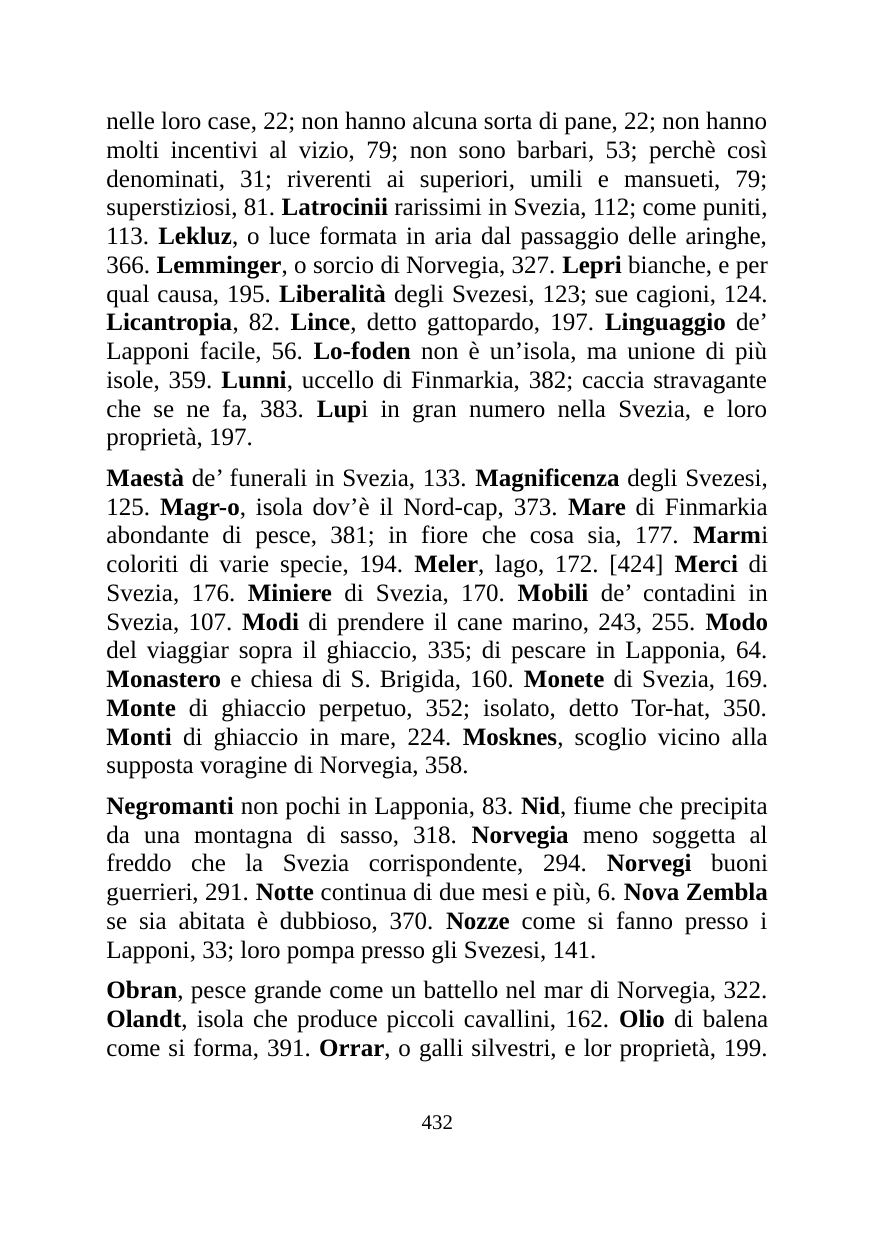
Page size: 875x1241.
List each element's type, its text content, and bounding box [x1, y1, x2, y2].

text Maestà de’ funerali in Svezia, 133. Magnificenza degli Svezesi, 125. Magr-o, isola dov’è il Nord-cap, 373. Mare di Finmarkia abondante di pesce, 381; in fiore che cosa sia, 177. Marmi coloriti di varie specie, 194. Meler, lago, 172. [424] Merci di Svezia, 176. Miniere di Svezia, 170. Mobili de’ contadini in Svezia, 107. Modi di prendere il cane marino, 243, 255. Modo del viaggiar sopra il ghiaccio, 335; di pescare in Lapponia, 64. Monastero e chiesa di S. Brigida, 160. Monete di Svezia, 169. Monte di ghiaccio perpetuo, 352; isolato, detto Tor-hat, 350. Monti di ghiaccio in mare, 224. Mosknes, scoglio vicino alla supposta voragine di Norvegia, 358. [106, 463, 768, 779]
text nelle loro case, 22; non hanno alcuna sorta di pane, 22; non hanno molti incentivi al vizio, 79; non sono barbari, 53; perchè così denominati, 31; riverenti ai superiori, umili e mansueti, 79; superstiziosi, 81. Latrocinii rarissimi in Svezia, 112; come puniti, 113. Lekluz, o luce formata in aria dal passaggio delle aringhe, 366. Lemminger, o sorcio di Norvegia, 327. Lepri bianche, e per qual causa, 195. Liberalità degli Svezesi, 123; sue cagioni, 124. Licantropia, 82. Lince, detto gattopardo, 197. Linguaggio de’ Lapponi facile, 56. Lo-foden non è un’isola, ma unione di più isole, 359. Lunni, uccello di Finmarkia, 382; caccia stravagante che se ne fa, 383. Lupi in gran numero nella Svezia, e loro proprietà, 197. [106, 106, 768, 451]
text Negromanti non pochi in Lapponia, 83. Nid, fiume che precipita da una montagna di sasso, 318. Norvegia meno soggetta al freddo che la Svezia corrispondente, 294. Norvegi buoni guerrieri, 291. Notte continua di due mesi e più, 6. Nova Zembla se sia abitata è dubbioso, 370. Nozze come si fanno presso i Lapponi, 33; loro pompa presso gli Svezesi, 141. [106, 791, 768, 963]
text Obran, pesce grande come un battello nel mar di Norvegia, 322. Olandt, isola che produce piccoli cavallini, 162. Olio di balena come si forma, 391. Orrar, o galli silvestri, e lor proprietà, 199. [106, 975, 768, 1062]
